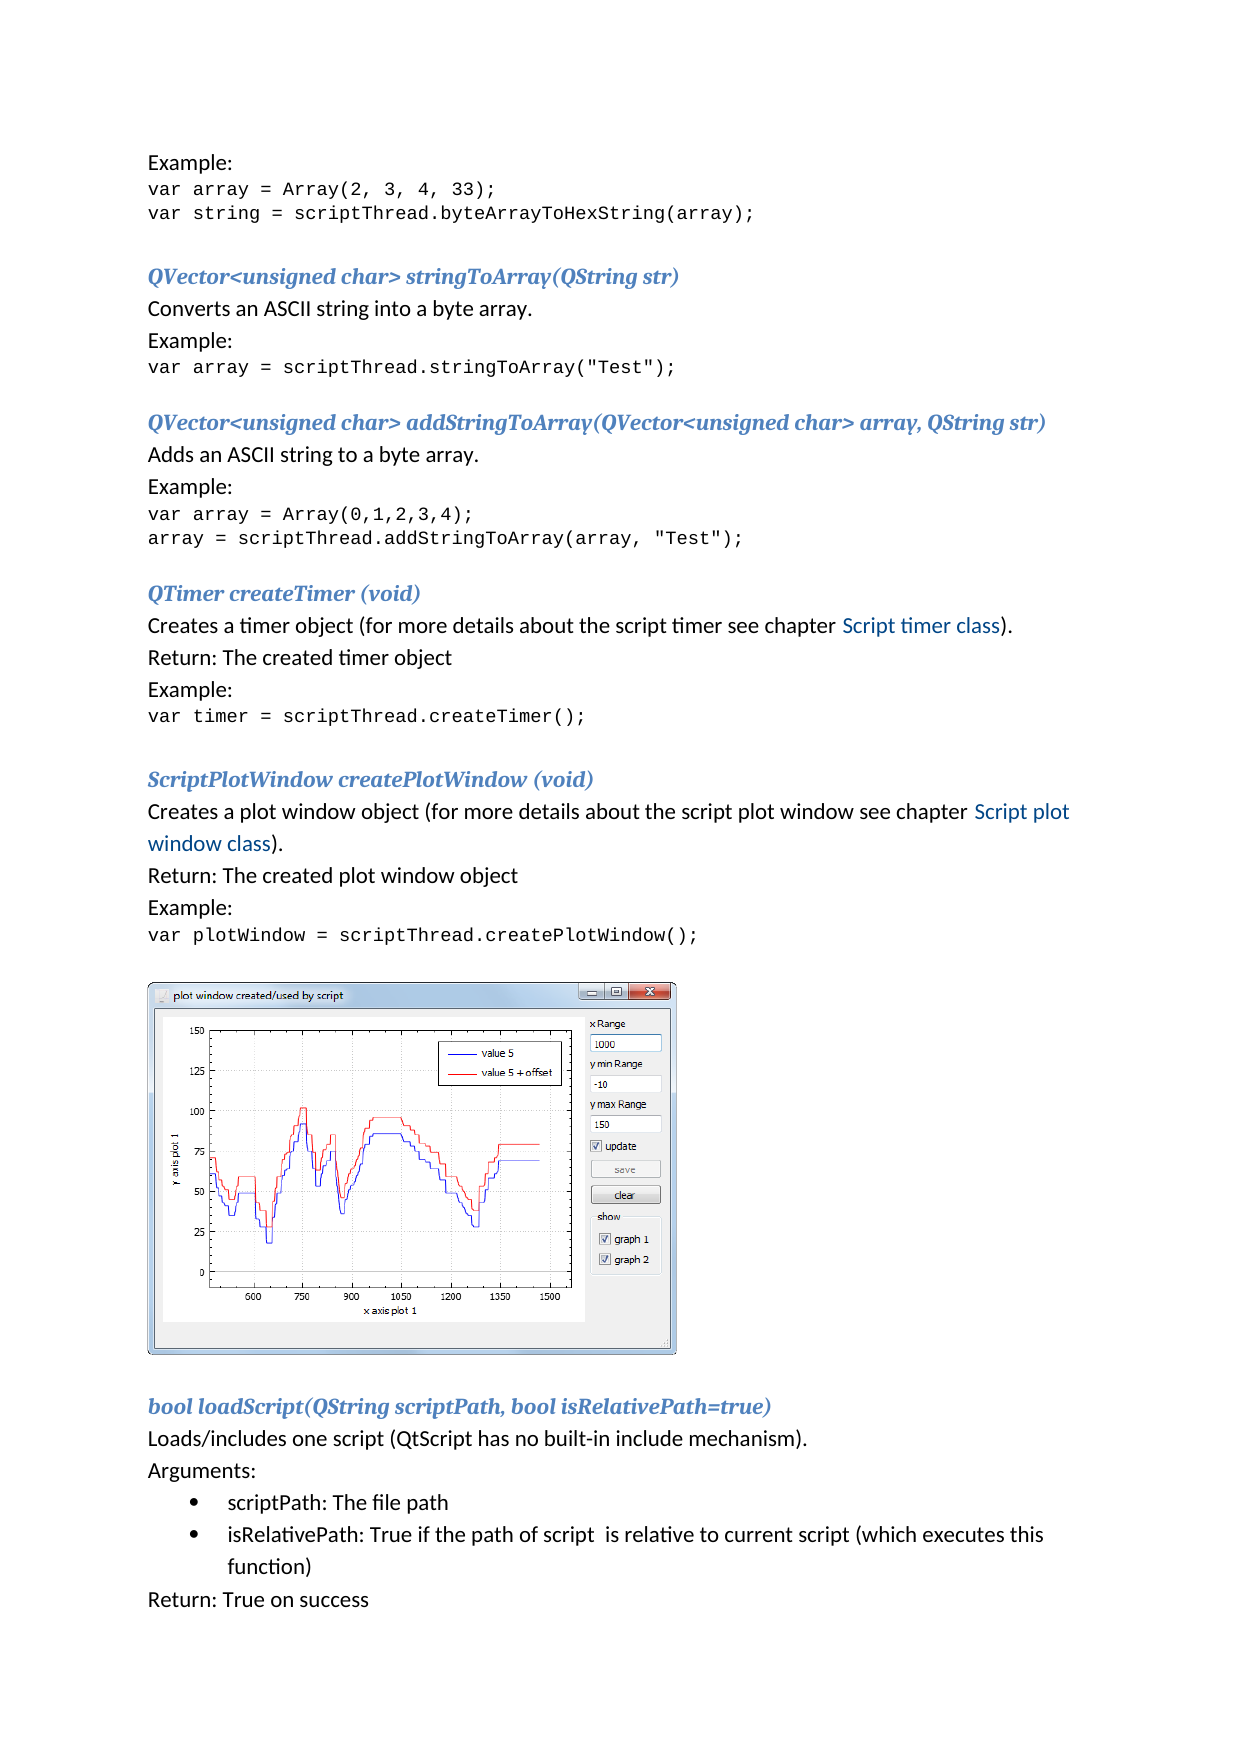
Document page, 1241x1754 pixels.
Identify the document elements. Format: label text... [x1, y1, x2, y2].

text Return: The created timer object [148, 643, 1093, 671]
text var array = scriptThread.stringToArray("Test"); [148, 358, 1093, 379]
text Adds an ASCII string to a byte array. [148, 440, 1093, 468]
text var plotWindow = scriptThread.createPlotWindow(); [148, 926, 1093, 947]
subtitle QVector<unsigned char> addStringToArray(QVector<unsigned char> array, QString str) [148, 410, 1093, 436]
list scriptPath: The file path [190, 1488, 1093, 1516]
text Loads/includes one script (QtScript has no built-in include mechanism). [148, 1424, 1093, 1452]
text Arguments: [148, 1456, 1093, 1484]
text var string = scriptThread.byteArrayToHexString(array); [148, 204, 1093, 225]
text array = scriptThread.addStringToArray(array, "Test"); [148, 529, 1093, 550]
text Creates a plot window object (for more details about the script plot window see chapter Script plot window class). [148, 797, 1093, 857]
text Return: The created plot window object [148, 861, 1093, 889]
text var array = Array(2, 3, 4, 33); [148, 180, 1093, 201]
subtitle ScriptPlotWindow createPlotWindow (void) [148, 767, 1093, 793]
text Example: [148, 148, 1093, 176]
text Example: [148, 472, 1093, 500]
subtitle QVector<unsigned char> stringToArray(QString str) [148, 264, 1093, 290]
text var array = Array(0,1,2,3,4); [148, 504, 1093, 526]
subtitle QTimer createTimer (void) [148, 581, 1093, 607]
text Example: [148, 675, 1093, 703]
text Converts an ASCII string into a byte array. [148, 294, 1093, 322]
subtitle bool loadScript(QString scriptPath, bool isRelativePath=true) [148, 1393, 1093, 1420]
list isRelativePath: True if the path of script is relative to current script (which executes this function) [190, 1520, 1093, 1581]
text Creates a timer object (for more details about the script timer see chapter Script timer class). [148, 611, 1093, 639]
text Example: [148, 893, 1093, 922]
text Example: [148, 326, 1093, 354]
text Return: True on success [148, 1585, 1093, 1613]
picture [147, 982, 677, 1355]
text var timer = scriptThread.createTimer(); [148, 707, 1093, 728]
